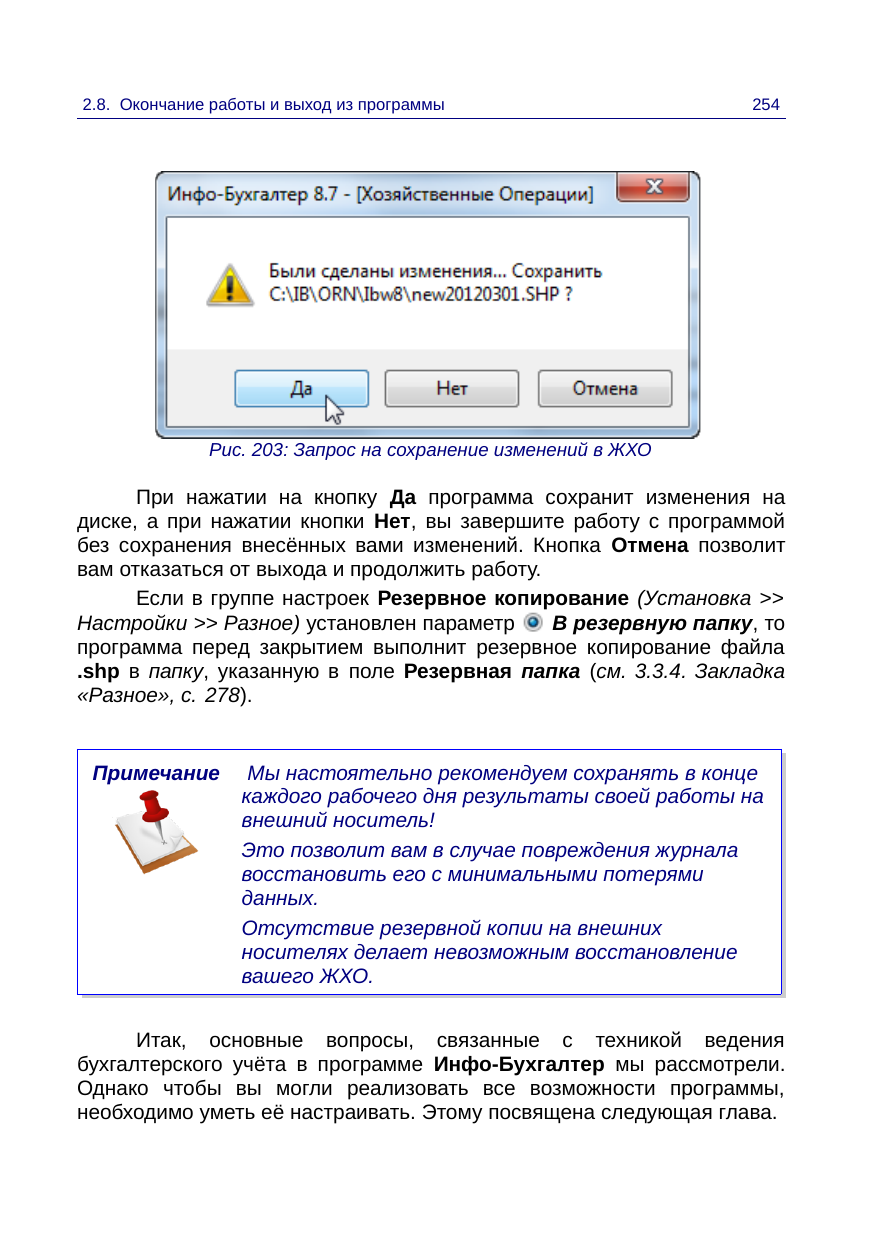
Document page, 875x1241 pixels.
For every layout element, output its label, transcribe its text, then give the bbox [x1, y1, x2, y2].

text При нажатии на кнопку Да программа сохранит изменения на диске, а при нажатии кнопки Нет, вы завершите работу с программой без сохранения внесённых вами изменений. Кнопка Отмена позволит вам отказаться от выхода и продолжить работу. [77, 436, 786, 580]
text Если в группе настроек Резервное копирование (Установка >> Настройки >> Разное) установлен параметр В резервную папку, то программа перед закрытием выполнит резервное копирование файла .shp в папку, указанную в поле Резервная папка (см. 3.3.4. Закладка «Разное», с. 275). [77, 586, 786, 707]
table_header Примечание [78, 750, 236, 994]
table_header Мы настоятельно рекомендуем сохранять в конце каждого рабочего дня результаты своей работы на внешний носитель! Это позволит вам в случае повреждения журнала восстановить его с минимальными потерями данных. Отсутствие резервной копии на внешних носителях делает невозможным восстановление вашего ЖХО. [236, 750, 781, 994]
picture [521, 610, 546, 635]
picture [155, 171, 701, 439]
text Итак, основные вопросы, связанные с техникой ведения бухгалтерского учёта в программе Инфо-Бухгалтер мы рассмотрели. Однако чтобы вы могли реализовать все возможности программы, необходимо уметь её настраивать. Этому посвящена следующая глава. [77, 1028, 786, 1124]
picture [109, 784, 203, 878]
text Рис. 203: Запрос на сохранение изменений в ЖХО [155, 436, 707, 460]
